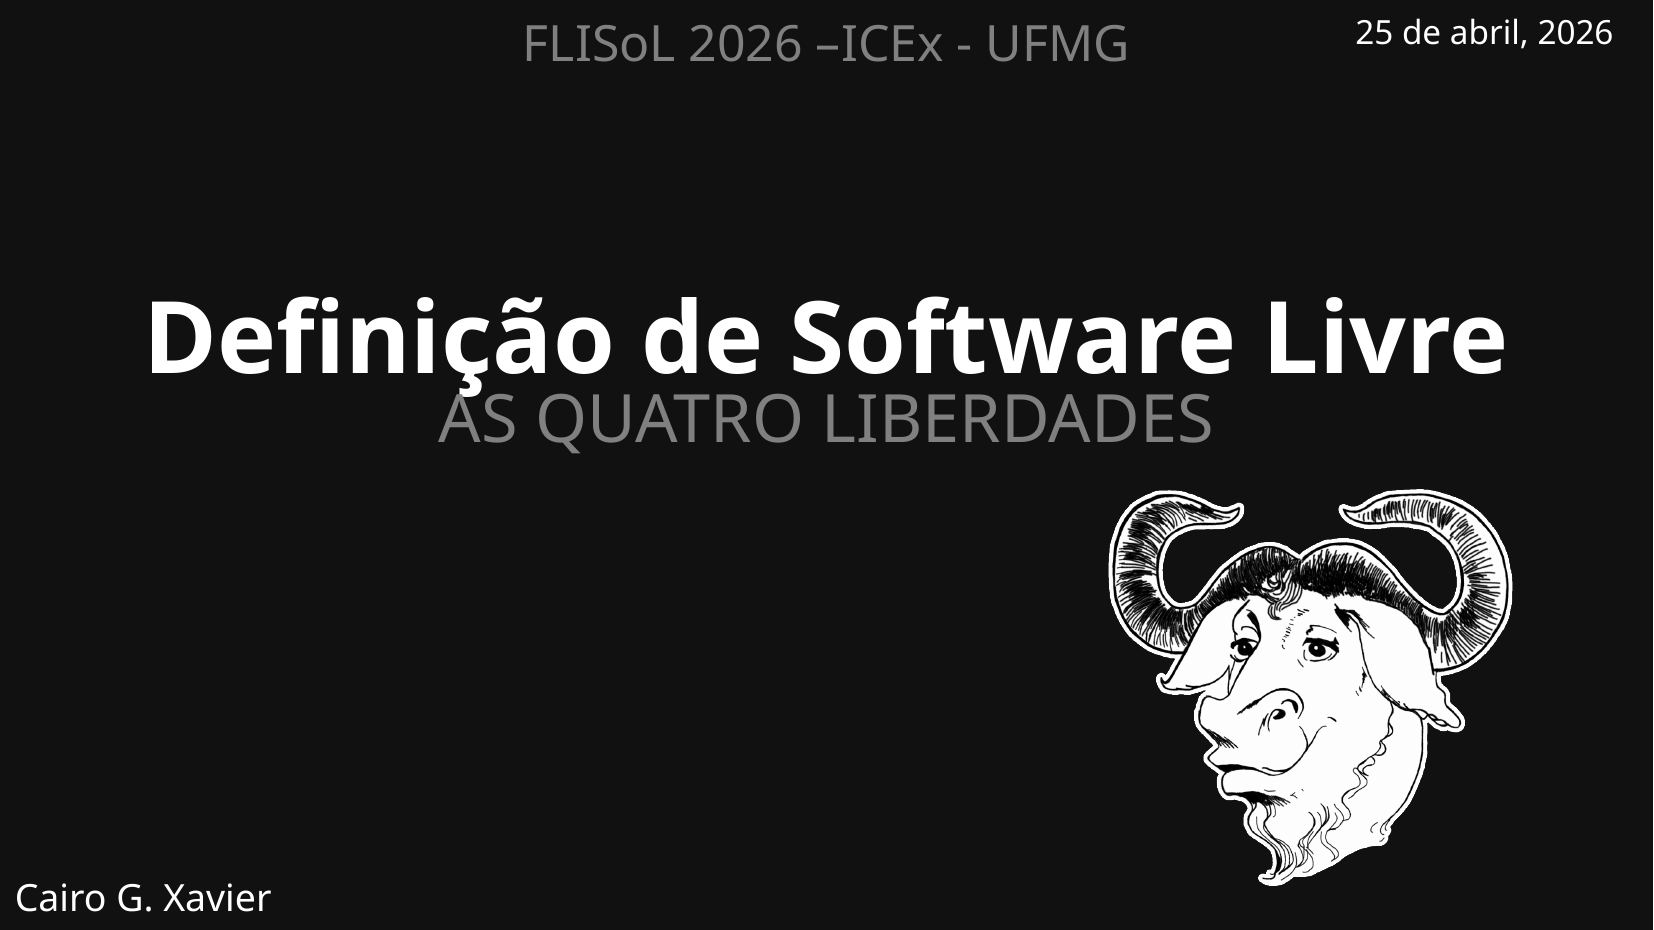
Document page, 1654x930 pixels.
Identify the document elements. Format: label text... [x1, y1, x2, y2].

text_box FLISoL 2026 –ICEx - UFMG [82, 0, 1571, 85]
title Definição de Software Livre [82, 257, 1571, 375]
subtitle AS QUATRO LIBERDADES [82, 375, 1571, 460]
picture [1087, 460, 1547, 909]
text_box 25 de abril, 2026 [1340, 0, 1653, 63]
text_box Cairo G. Xavier [0, 867, 311, 930]
